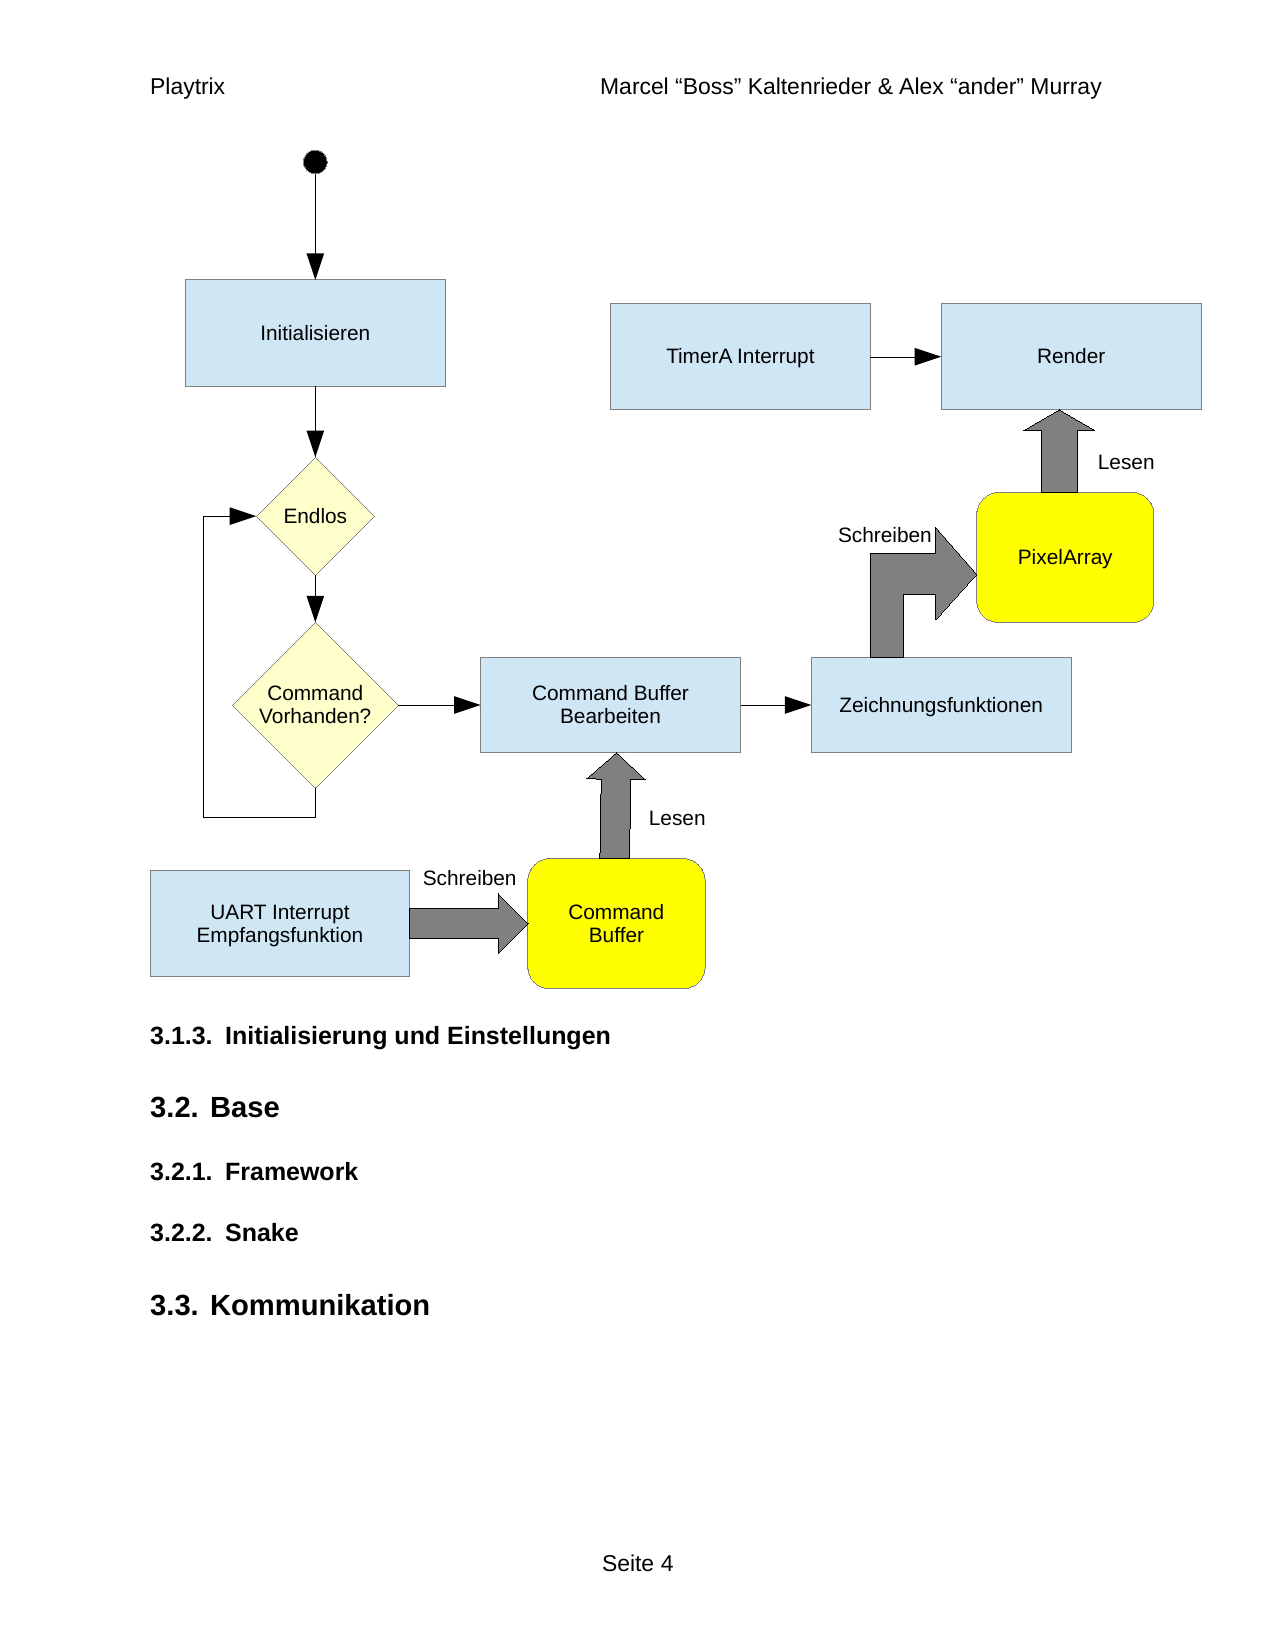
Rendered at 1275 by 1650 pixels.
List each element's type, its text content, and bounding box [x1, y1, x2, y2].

subtitle Framework [150, 1158, 1125, 1186]
subtitle Kommunikation [150, 1288, 1125, 1321]
subtitle Snake [150, 1219, 1125, 1247]
subtitle Base [150, 1091, 1125, 1124]
subtitle Initialisierung und Einstellungen [150, 1022, 1125, 1049]
